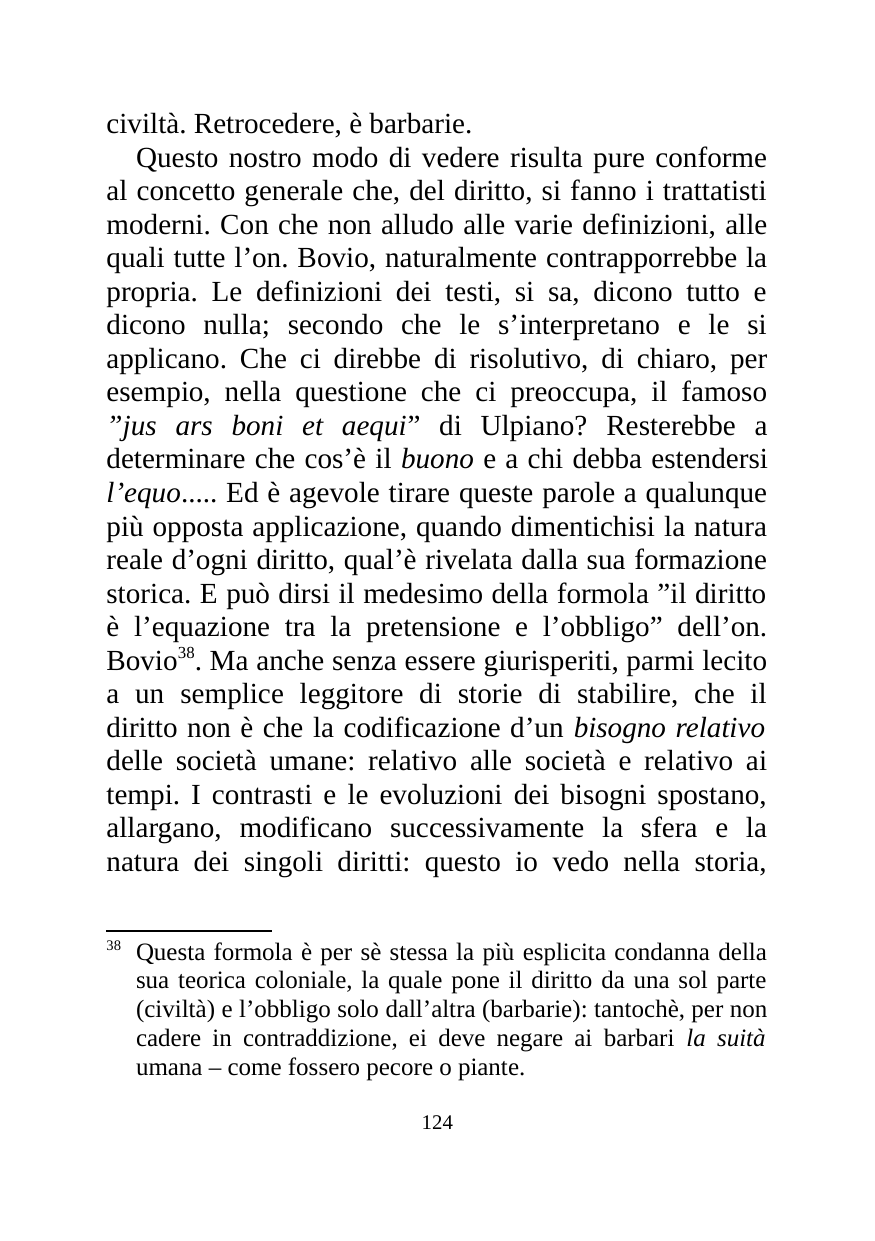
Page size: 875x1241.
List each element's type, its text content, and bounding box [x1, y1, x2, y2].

text Questo nostro modo di vedere risulta pure conforme al concetto generale che, del diritto, si fanno i trattatisti moderni. Con che non alludo alle varie definizioni, alle quali tutte l’on. Bovio, naturalmente contrapporrebbe la propria. Le definizioni dei testi, si sa, dicono tutto e dicono nulla; secondo che le s’interpretano e le si applicano. Che ci direbbe di risolutivo, di chiaro, per esempio, nella questione che ci preoccupa, il famoso ”jus ars boni et aequi” di Ulpiano? Resterebbe a determinare che cos’è il buono e a chi debba estendersi l’equo..... Ed è agevole tirare queste parole a qualunque più opposta applicazione, quando dimentichisi la natura reale d’ogni diritto, qual’è rivelata dalla sua formazione storica. E può dirsi il medesimo della formola ”il diritto è l’equazione tra la pretensione e l’obbligo” dell’on. Bovio. Ma anche senza essere giurisperiti, parmi lecito a un semplice leggitore di storie di stabilire, che il diritto non è che la codificazione d’un bisogno relativo delle società umane: relativo alle società e relativo ai tempi. I contrasti e le evoluzioni dei bisogni spostano, allargano, modificano successivamente la sfera e la natura dei singoli diritti: questo io vedo nella storia, [106, 140, 768, 878]
text Questa formola è per sè stessa la più esplicita condanna della sua teorica coloniale, la quale pone il diritto da una sol parte (civiltà) e l’obbligo solo dall’altra (barbarie): tantochè, per non cadere in contraddizione, ei deve negare ai barbari la suità umana – come fossero pecore o piante. [106, 937, 768, 1080]
text civiltà. Retrocedere, è barbarie. [106, 106, 768, 140]
